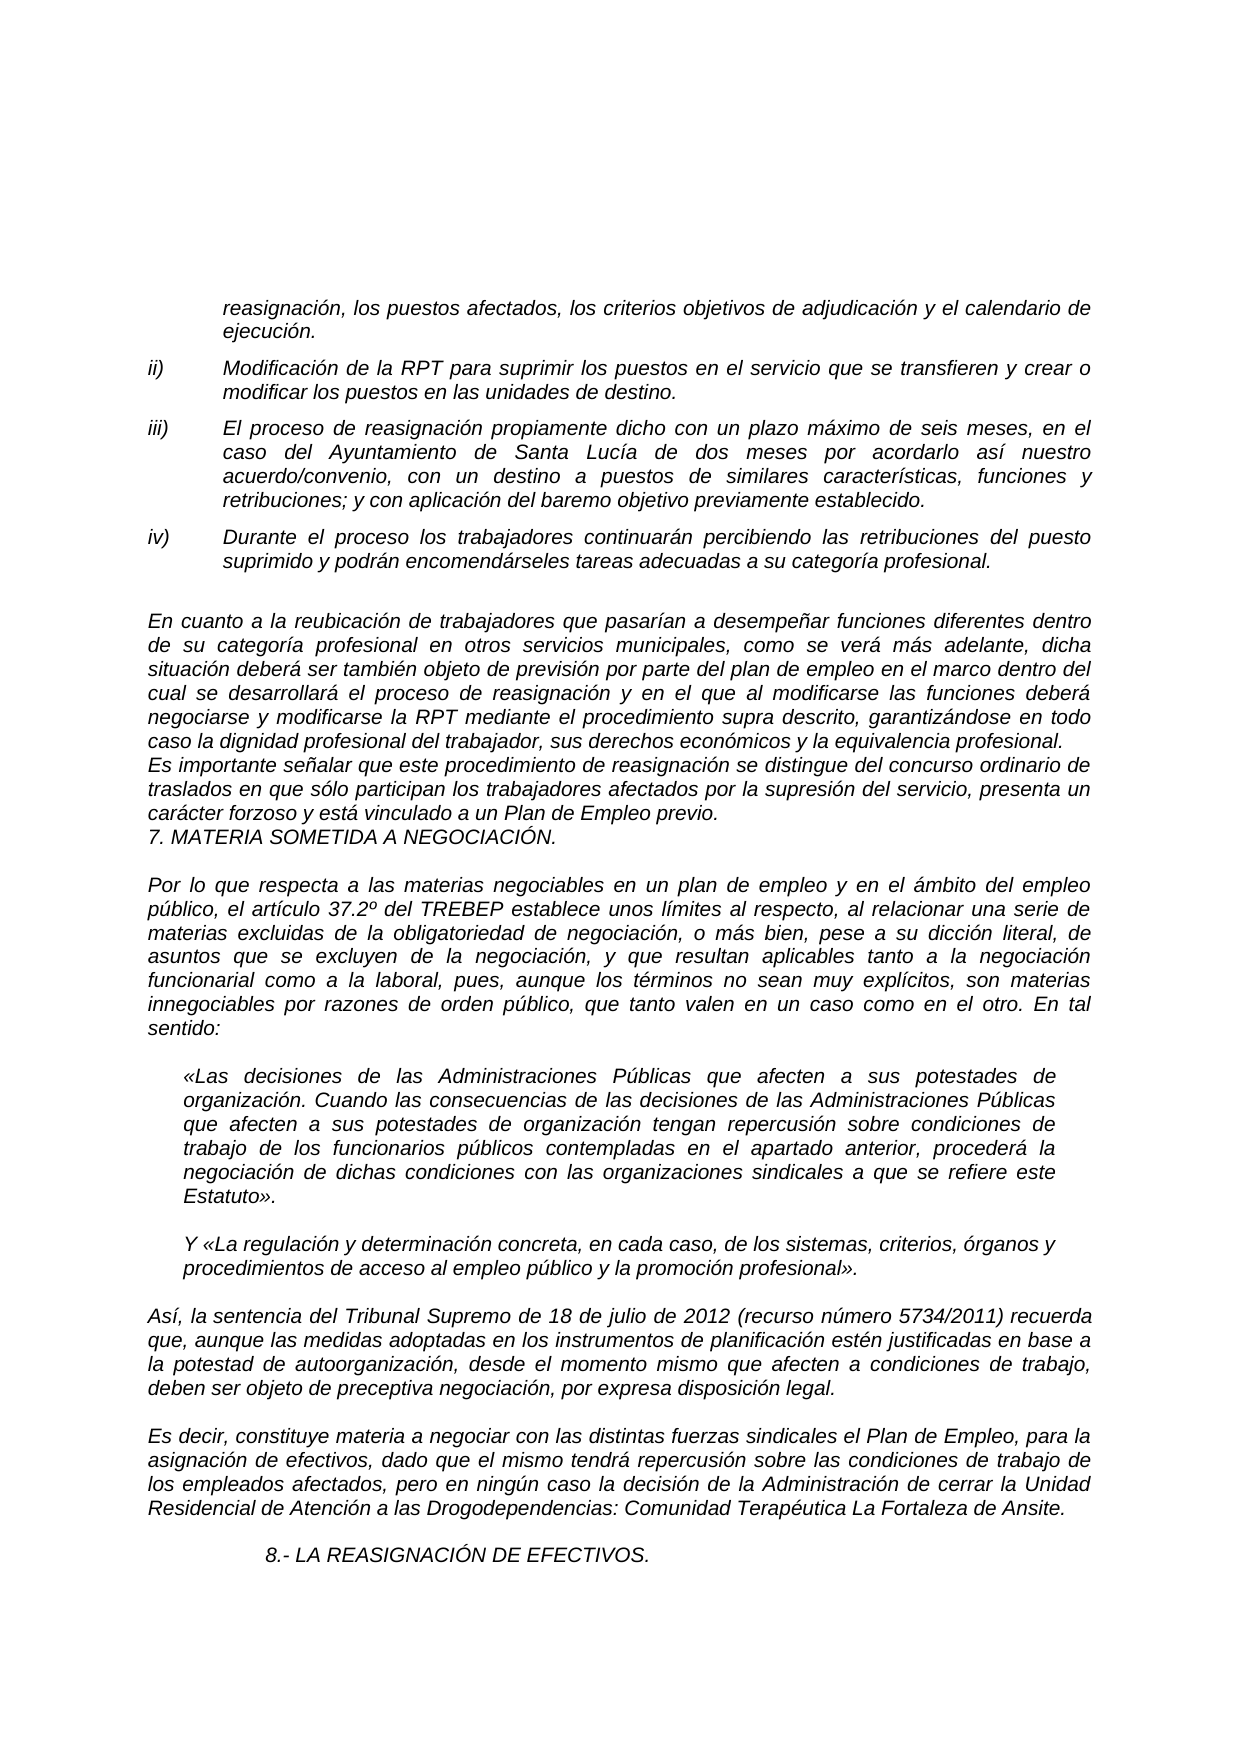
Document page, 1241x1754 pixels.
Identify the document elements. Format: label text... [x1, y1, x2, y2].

list Durante el proceso los trabajadores continuarán percibiendo las retribuciones del puesto suprimido y podrán encomendárseles tareas adecuadas a su categoría profesional. [148, 524, 1092, 572]
list El proceso de reasignación propiamente dicho con un plazo máximo de seis meses, en el caso del Ayuntamiento de Santa Lucía de dos meses por acordarlo así nuestro acuerdo/convenio, con un destino a puestos de similares características, funciones y retribuciones; y con aplicación del baremo objetivo previamente establecido. [148, 416, 1092, 512]
text Es importante señalar que este procedimiento de reasignación se distingue del concurso ordinario de traslados en que sólo participan los trabajadores afectados por la supresión del servicio, presenta un carácter forzoso y está vinculado a un Plan de Empleo previo. [148, 753, 1092, 824]
list reasignación, los puestos afectados, los criterios objetivos de adjudicación y el calendario de ejecución. [148, 295, 1092, 343]
text Y «La regulación y determinación concreta, en cada caso, de los sistemas, criterios, órganos y procedimientos de acceso al empleo público y la promoción profesional». [183, 1232, 1057, 1280]
text 8.- LA REASIGNACIÓN DE EFECTIVOS. [203, 1543, 1085, 1567]
text Es decir, constituye materia a negociar con las distintas fuerzas sindicales el Plan de Empleo, para la asignación de efectivos, dado que el mismo tendrá repercusión sobre las condiciones de trabajo de los empleados afectados, pero en ningún caso la decisión de la Administración de cerrar la Unidad Residencial de Atención a las Drogodependencias: Comunidad Terapéutica La Fortaleza de Ansite. [148, 1423, 1092, 1519]
text En cuanto a la reubicación de trabajadores que pasarían a desempeñar funciones diferentes dentro de su categoría profesional en otros servicios municipales, como se verá más adelante, dicha situación deberá ser también objeto de previsión por parte del plan de empleo en el marco dentro del cual se desarrollará el proceso de reasignación y en el que al modificarse las funciones deberá negociarse y modificarse la RPT mediante el procedimiento supra descrito, garantizándose en todo caso la dignidad profesional del trabajador, sus derechos económicos y la equivalencia profesional. [148, 609, 1092, 753]
text Por lo que respecta a las materias negociables en un plan de empleo y en el ámbito del empleo público, el artículo 37.2º del TREBEP establece unos límites al respecto, al relacionar una serie de materias excluidas de la obligatoriedad de negociación, o más bien, pese a su dicción literal, de asuntos que se excluyen de la negociación, y que resultan aplicables tanto a la negociación funcionarial como a la laboral, pues, aunque los términos no sean muy explícitos, son materias innegociables por razones de orden público, que tanto valen en un caso como en el otro. En tal sentido: [148, 872, 1092, 1040]
text Así, la sentencia del Tribunal Supremo de 18 de julio de 2012 (recurso número 5734/2011) recuerda que, aunque las medidas adoptadas en los instrumentos de planificación estén justificadas en base a la potestad de autoorganización, desde el momento mismo que afecten a condiciones de trabajo, deben ser objeto de preceptiva negociación, por expresa disposición legal. [148, 1304, 1092, 1399]
text «Las decisiones de las Administraciones Públicas que afecten a sus potestades de organización. Cuando las consecuencias de las decisiones de las Administraciones Públicas que afecten a sus potestades de organización tengan repercusión sobre condiciones de trabajo de los funcionarios públicos contempladas en el apartado anterior, procederá la negociación de dichas condiciones con las organizaciones sindicales a que se refiere este Estatuto». [183, 1064, 1057, 1208]
text 7. MATERIA SOMETIDA A NEGOCIACIÓN. [148, 824, 1092, 848]
list Modificación de la RPT para suprimir los puestos en el servicio que se transfieren y crear o modificar los puestos en las unidades de destino. [148, 356, 1092, 404]
